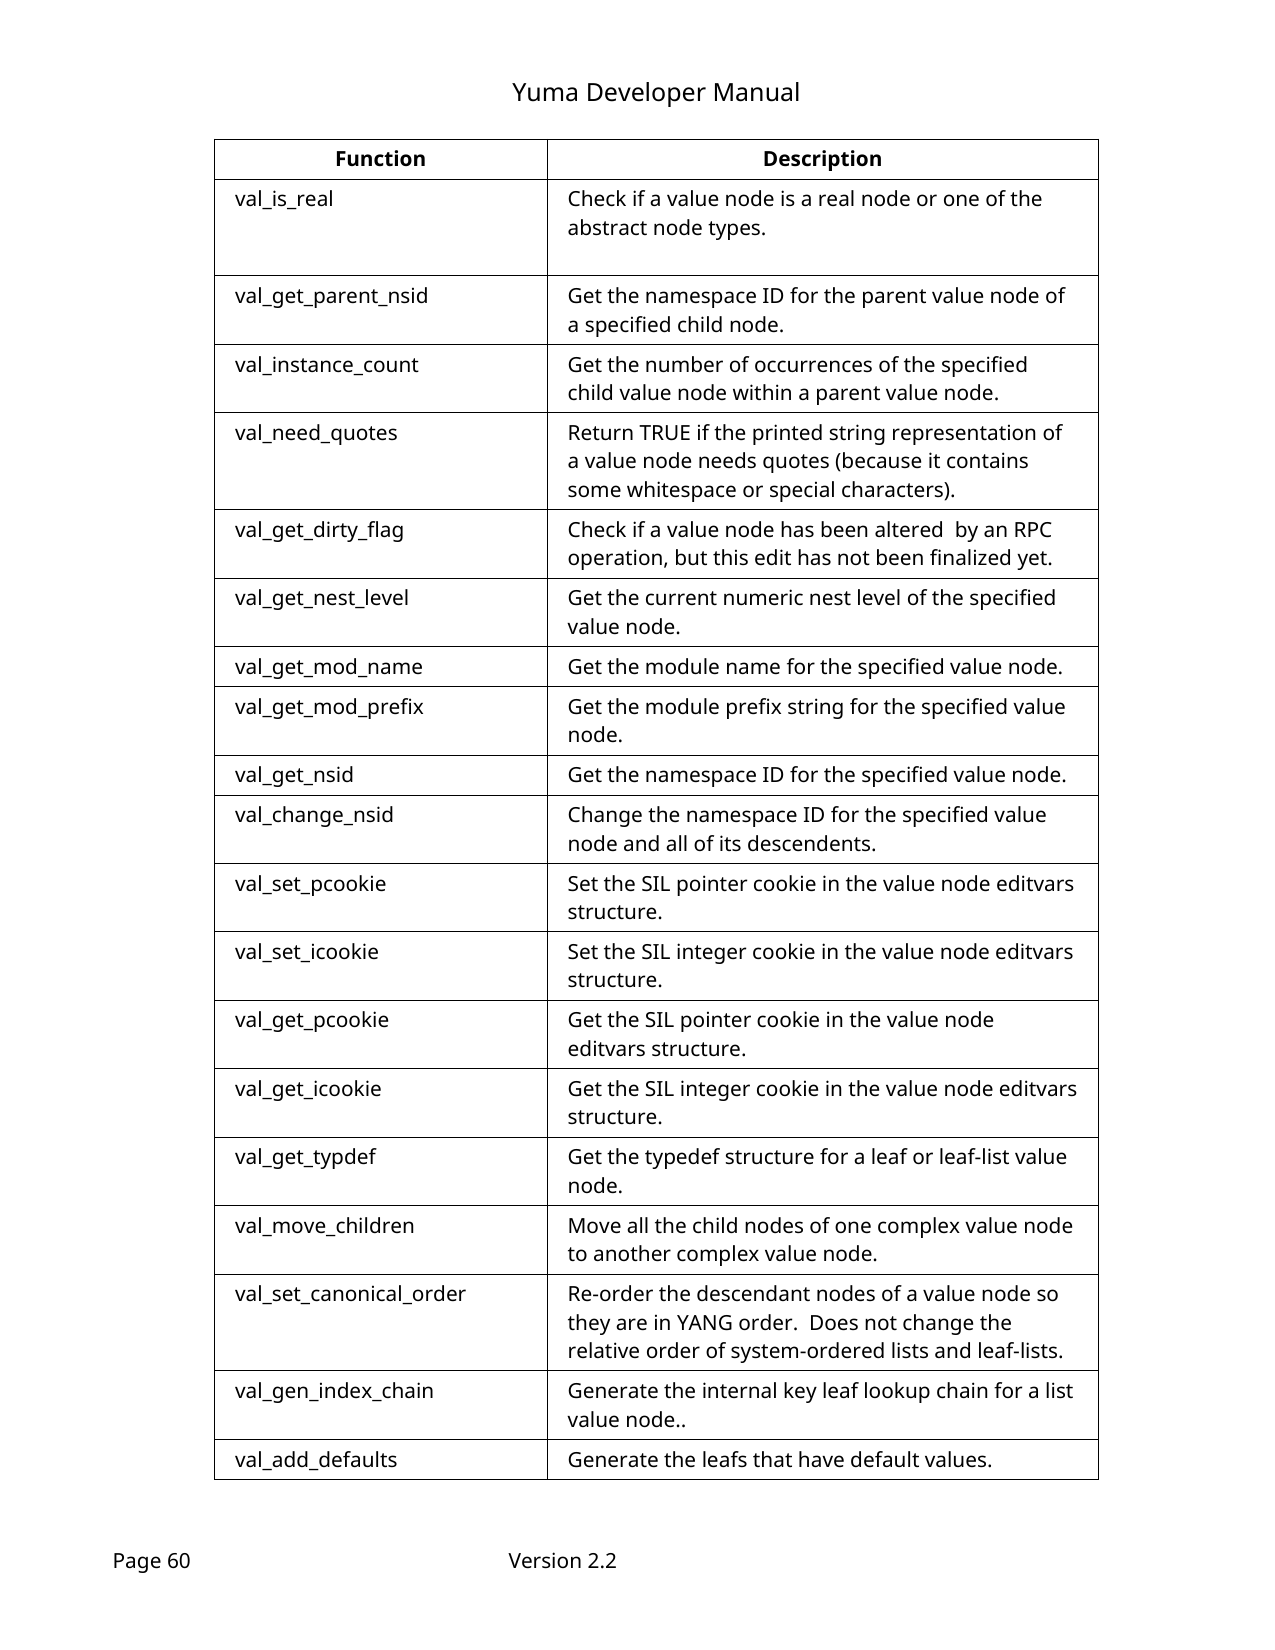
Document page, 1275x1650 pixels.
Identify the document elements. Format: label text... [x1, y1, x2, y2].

table_cell val_get_pcookie [215, 1001, 547, 1068]
table_cell Get the SIL pointer cookie in the value node editvars structure. [548, 1001, 1098, 1068]
table_cell Get the typedef structure for a leaf or leaf-list value node. [548, 1138, 1098, 1205]
table_cell val_set_canonical_order [215, 1275, 547, 1370]
table_cell val_get_dirty_flag [215, 510, 547, 578]
table_cell Get the module name for the specified value node. [548, 647, 1098, 686]
table_cell val_is_real [215, 180, 547, 275]
table_cell val_set_icookie [215, 932, 547, 1000]
table_cell Check if a value node has been altered by an RPC operation, but this edit has not been finalized yet. [548, 510, 1098, 578]
table_cell Get the module prefix string for the specified value node. [548, 687, 1098, 754]
table_cell val_get_typdef [215, 1138, 547, 1205]
table_cell val_set_pcookie [215, 864, 547, 931]
table_header Description [548, 140, 1098, 178]
table_cell Change the namespace ID for the specified value node and all of its descendents. [548, 796, 1098, 863]
table_cell val_gen_index_chain [215, 1371, 547, 1439]
table_cell Move all the child nodes of one complex value node to another complex value node. [548, 1206, 1098, 1273]
table_cell val_change_nsid [215, 796, 547, 863]
table_cell val_get_mod_name [215, 647, 547, 686]
table_cell val_add_defaults [215, 1440, 547, 1479]
table_cell val_get_mod_prefix [215, 687, 547, 754]
table_cell Get the namespace ID for the parent value node of a specified child node. [548, 276, 1098, 344]
table_cell Get the namespace ID for the specified value node. [548, 756, 1098, 794]
table_cell val_get_nsid [215, 756, 547, 794]
table_cell val_instance_count [215, 345, 547, 412]
table_cell val_get_nest_level [215, 579, 547, 646]
table_cell val_need_quotes [215, 413, 547, 509]
table_cell Return TRUE if the printed string representation of a value node needs quotes (because it contains some whitespace or special characters). [548, 413, 1098, 509]
table_cell Set the SIL pointer cookie in the value node editvars structure. [548, 864, 1098, 931]
table_cell Generate the leafs that have default values. [548, 1440, 1098, 1479]
table_cell Set the SIL integer cookie in the value node editvars structure. [548, 932, 1098, 1000]
table_cell Get the SIL integer cookie in the value node editvars structure. [548, 1069, 1098, 1137]
table_cell Get the number of occurrences of the specified child value node within a parent value node. [548, 345, 1098, 412]
table_cell val_get_icookie [215, 1069, 547, 1137]
table_cell Generate the internal key leaf lookup chain for a list value node.. [548, 1371, 1098, 1439]
table_cell Check if a value node is a real node or one of the abstract node types. [548, 180, 1098, 275]
table_cell Get the current numeric nest level of the specified value node. [548, 579, 1098, 646]
table_cell val_move_children [215, 1206, 547, 1273]
table_cell val_get_parent_nsid [215, 276, 547, 344]
table_cell Re-order the descendant nodes of a value node so they are in YANG order. Does not change the relative order of system-ordered lists and leaf-lists. [548, 1275, 1098, 1370]
table_header Function [215, 140, 547, 178]
